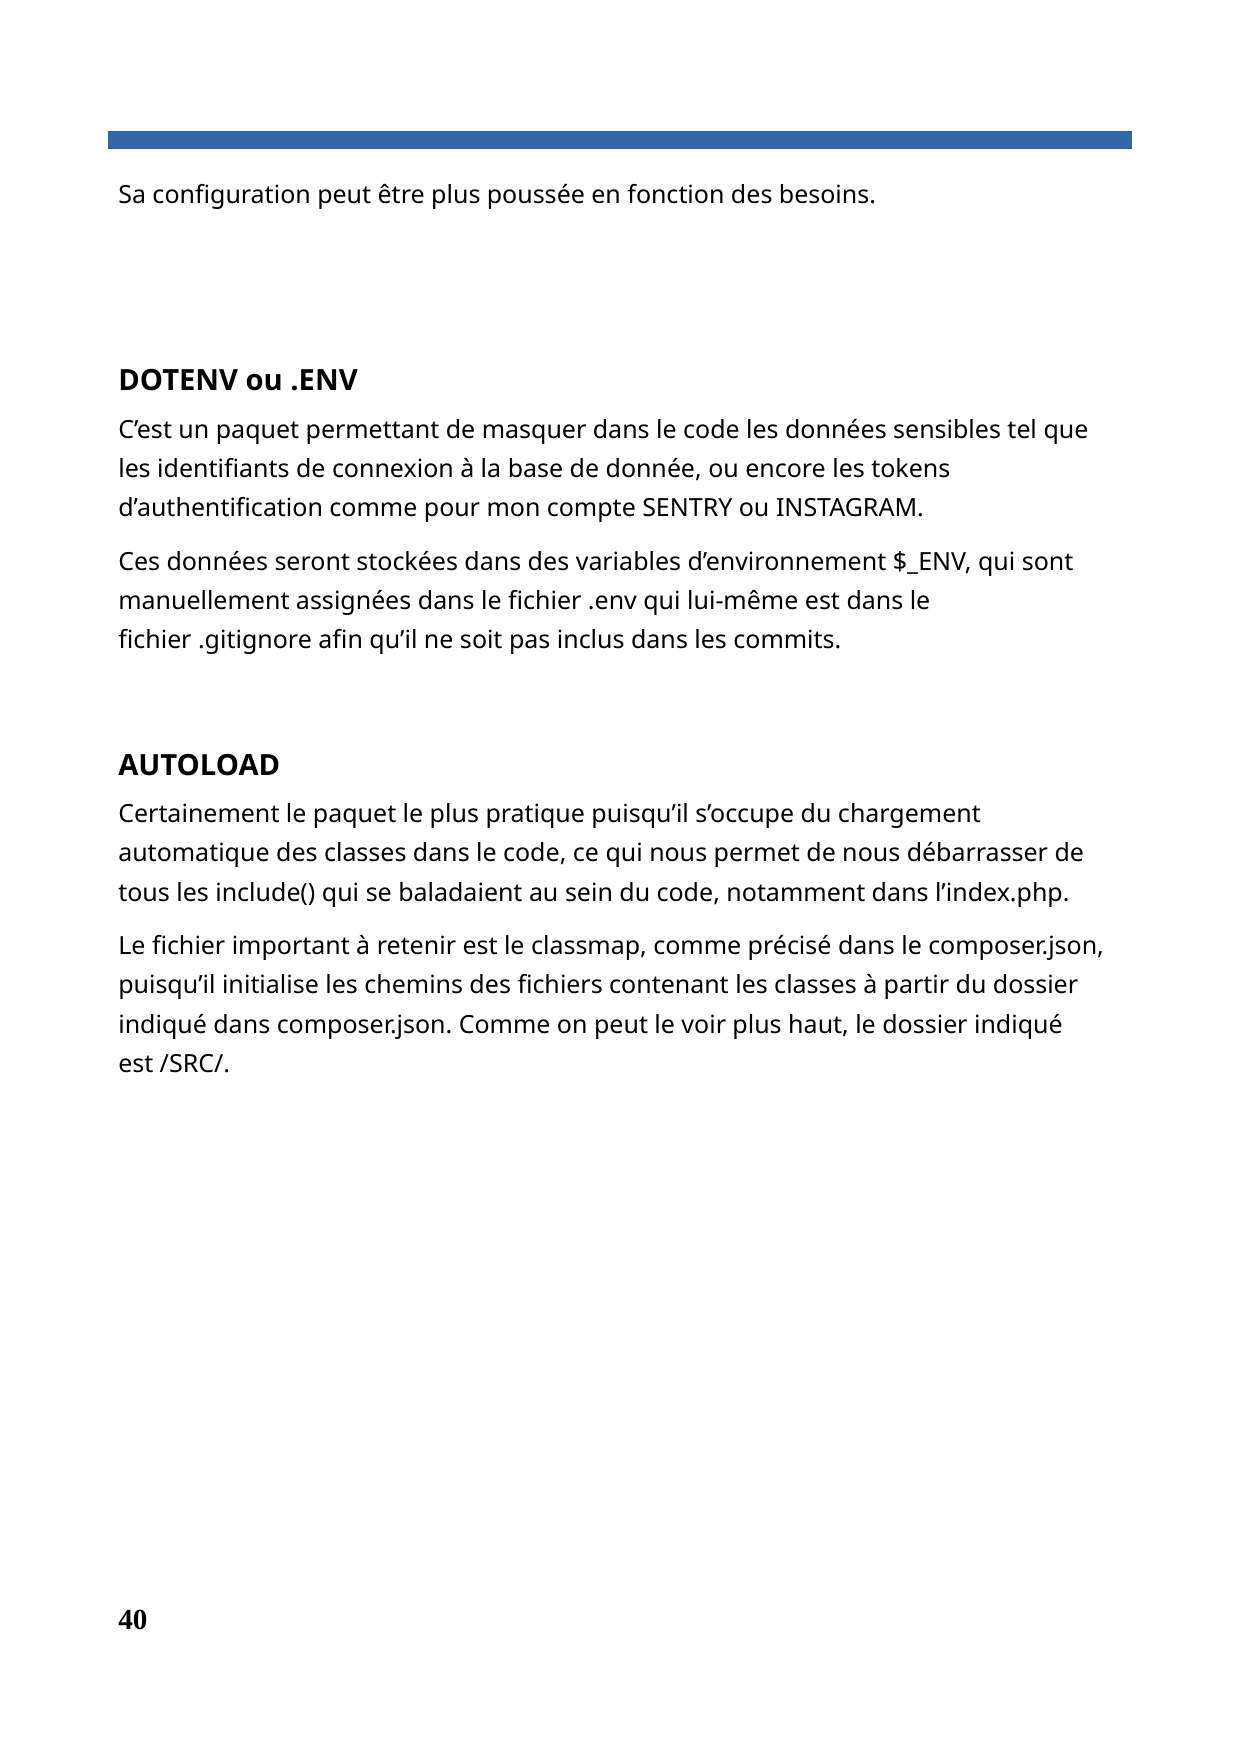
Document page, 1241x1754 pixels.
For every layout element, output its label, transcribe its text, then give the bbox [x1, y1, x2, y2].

text Ces données seront stockées dans des variables d’environnement $_ENV, qui sont manuellement assignées dans le fichier .env qui lui-même est dans le fichier .gitignore afin qu’il ne soit pas inclus dans les commits. [118, 543, 1122, 656]
text C’est un paquet permettant de masquer dans le code les données sensibles tel que les identifiants de connexion à la base de donnée, ou encore les tokens d’authentification comme pour mon compte SENTRY ou INSTAGRAM. [118, 411, 1122, 524]
subtitle AUTOLOAD [118, 744, 1122, 783]
text Sa configuration peut être plus poussée en fonction des besoins. [118, 176, 1122, 210]
text Certainement le paquet le plus pratique puisqu’il s’occupe du chargement automatique des classes dans le code, ce qui nous permet de nous débarrasser de tous les include() qui se baladaient au sein du code, notamment dans l’index.php. [118, 796, 1122, 908]
subtitle DOTENV ou .ENV [118, 359, 1122, 399]
text Le fichier important à retenir est le classmap, comme précisé dans le composer.json, puisqu’il initialise les chemins des fichiers contenant les classes à partir du dossier indiqué dans composer.json. Comme on peut le voir plus haut, le dossier indiqué est /SRC/. [118, 928, 1122, 1079]
